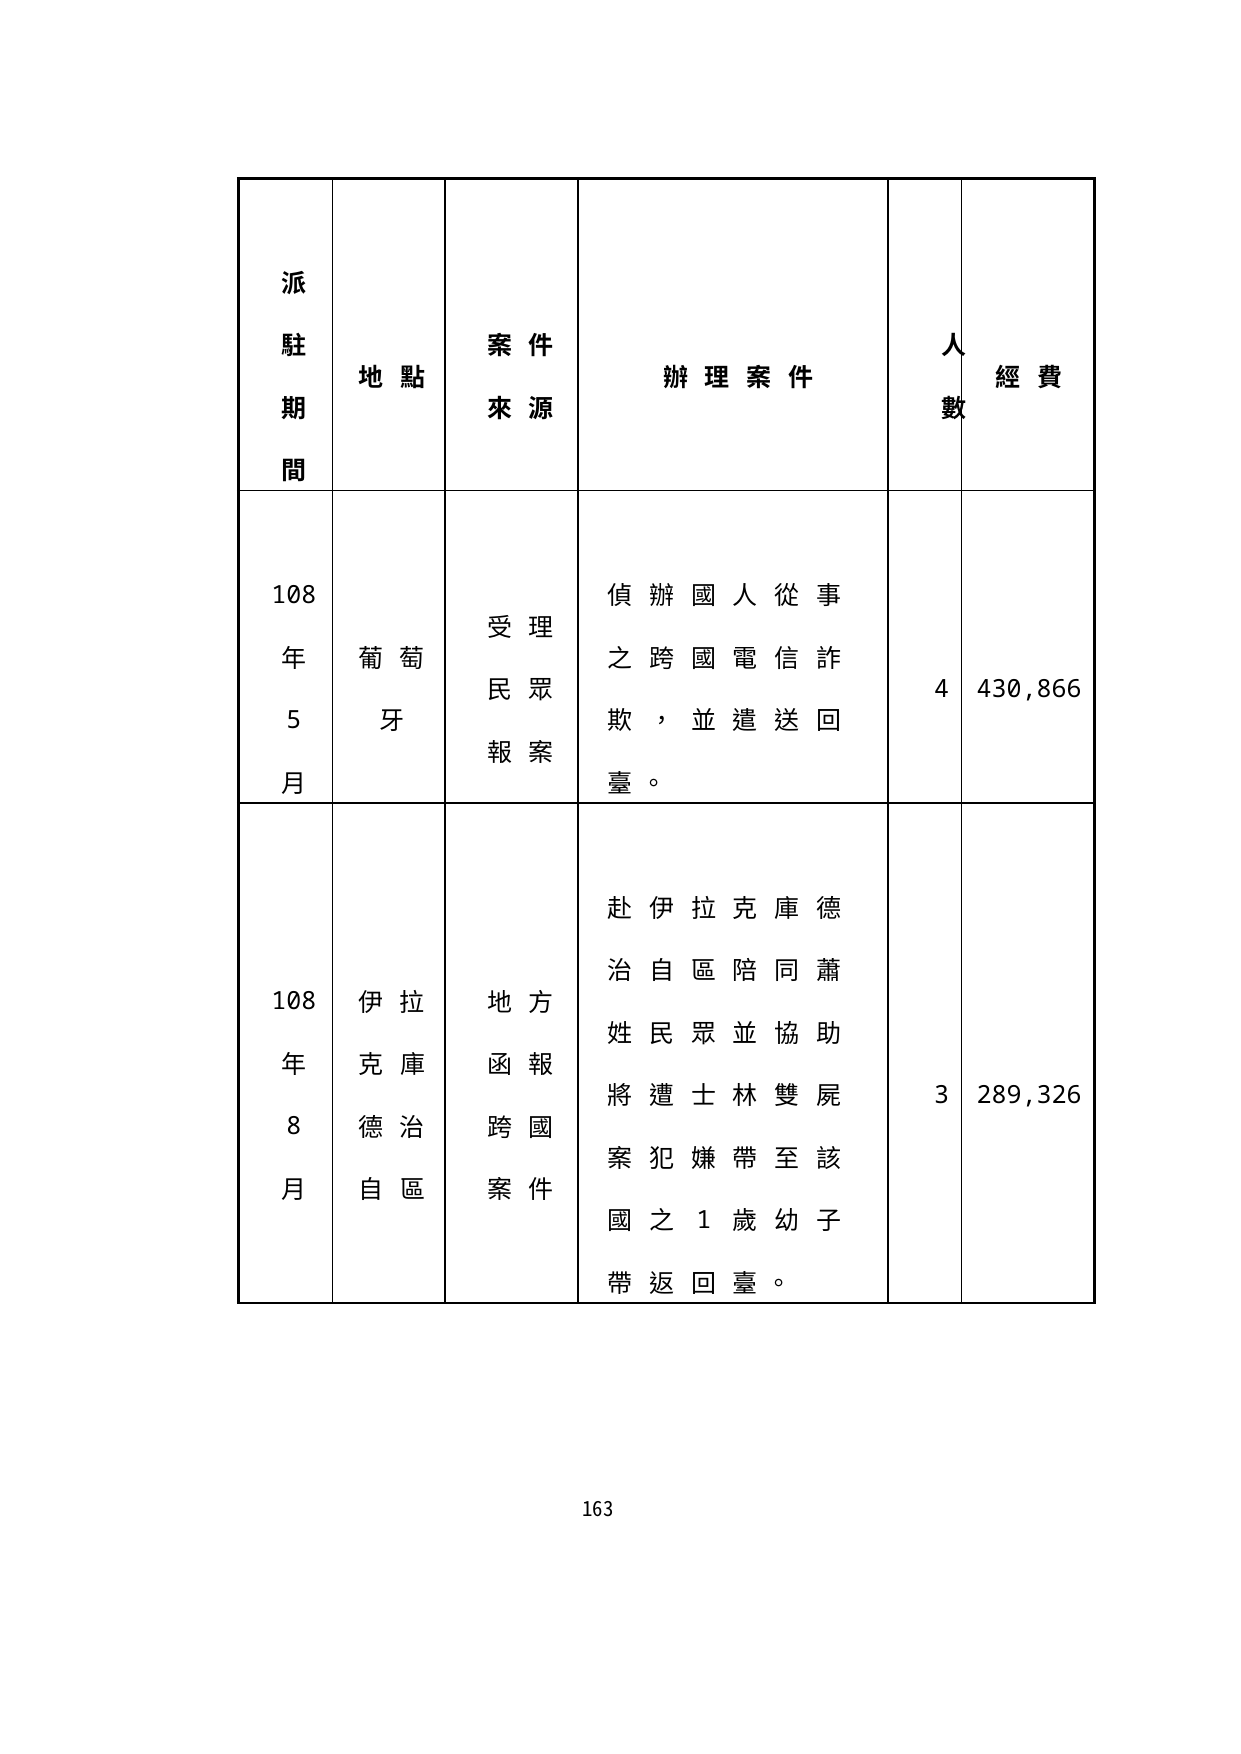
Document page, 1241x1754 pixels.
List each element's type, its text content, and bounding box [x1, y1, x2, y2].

table_cell 108年5月 [240, 491, 332, 802]
table_header 派駐期間 [240, 180, 332, 490]
table_header 辦理案件 [579, 180, 887, 490]
table_cell 3 [889, 804, 961, 1302]
table_cell 430,866 [962, 491, 1093, 802]
table_header 地點 [333, 180, 444, 490]
table_cell 偵辦國人從事之跨國電信詐欺，並遣送回臺。 [579, 491, 887, 802]
table_cell 伊拉克庫德治自區 [333, 804, 444, 1302]
table_cell 4 [889, 491, 961, 802]
table_header 人數 [889, 180, 961, 490]
table_cell 赴伊拉克庫德治自區陪同蕭姓民眾並協助將遭士林雙屍案犯嫌帶至該國之1歲幼子帶返回臺。 [579, 804, 887, 1302]
table_cell 地方函報跨國案件 [446, 804, 577, 1302]
table_cell 葡萄牙 [333, 491, 444, 802]
table_cell 受理民眾報案 [446, 491, 577, 802]
table_header 經費 [962, 180, 1093, 490]
table_cell 108年8月 [240, 804, 332, 1302]
table_cell 289,326 [962, 804, 1093, 1302]
table_header 案件來源 [446, 180, 577, 490]
